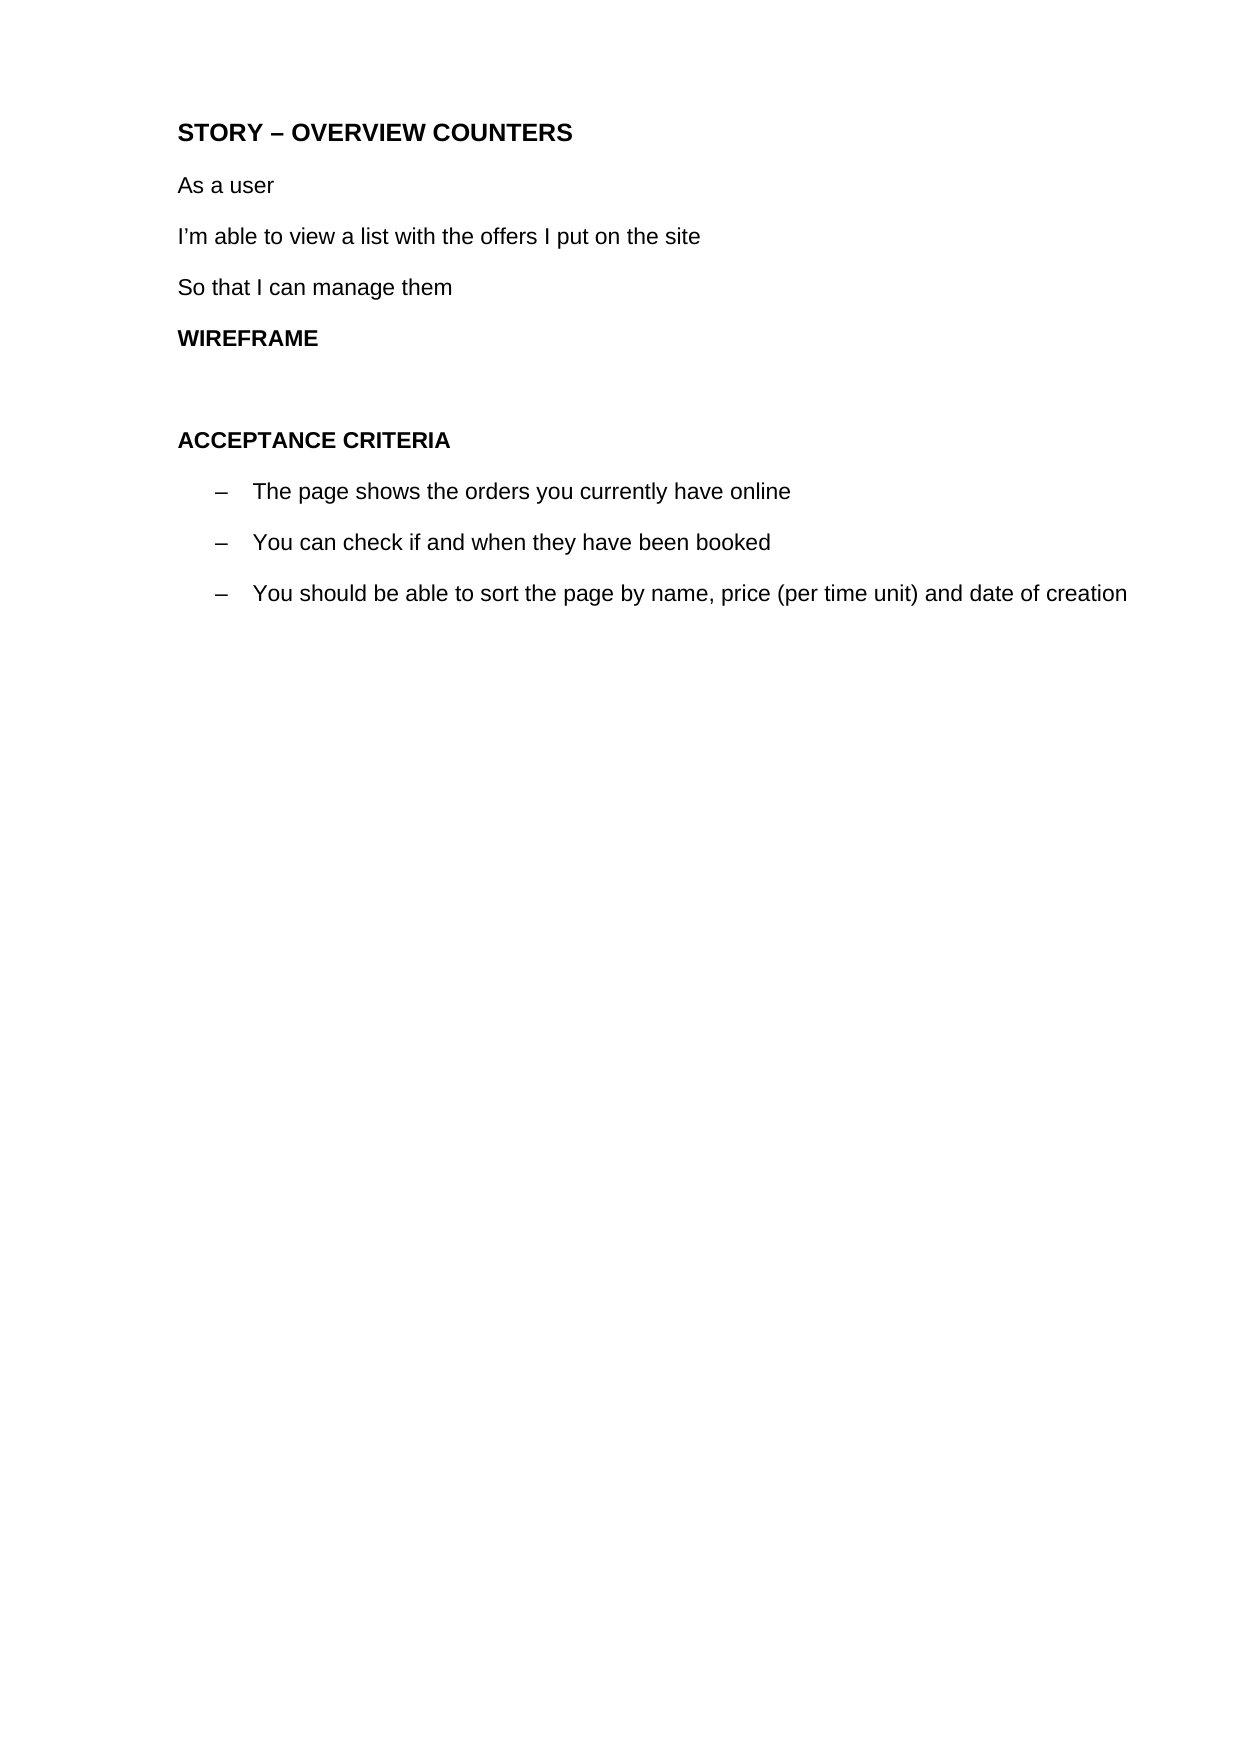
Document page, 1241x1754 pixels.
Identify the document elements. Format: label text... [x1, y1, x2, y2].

list You can check if and when they have been booked [215, 529, 1152, 556]
text ACCEPTANCE CRITERIA [177, 427, 1152, 453]
list You should be able to sort the page by name, price (per time unit) and date of creation [215, 580, 1152, 607]
text STORY – OVERVIEW COUNTERS [177, 118, 1152, 147]
text I’m able to view a list with the offers I put on the site [177, 223, 1152, 249]
list The page shows the orders you currently have online [215, 478, 1152, 504]
text WIREFRAME [177, 325, 1152, 351]
text So that I can manage them [177, 274, 1152, 300]
text As a user [177, 172, 1152, 198]
